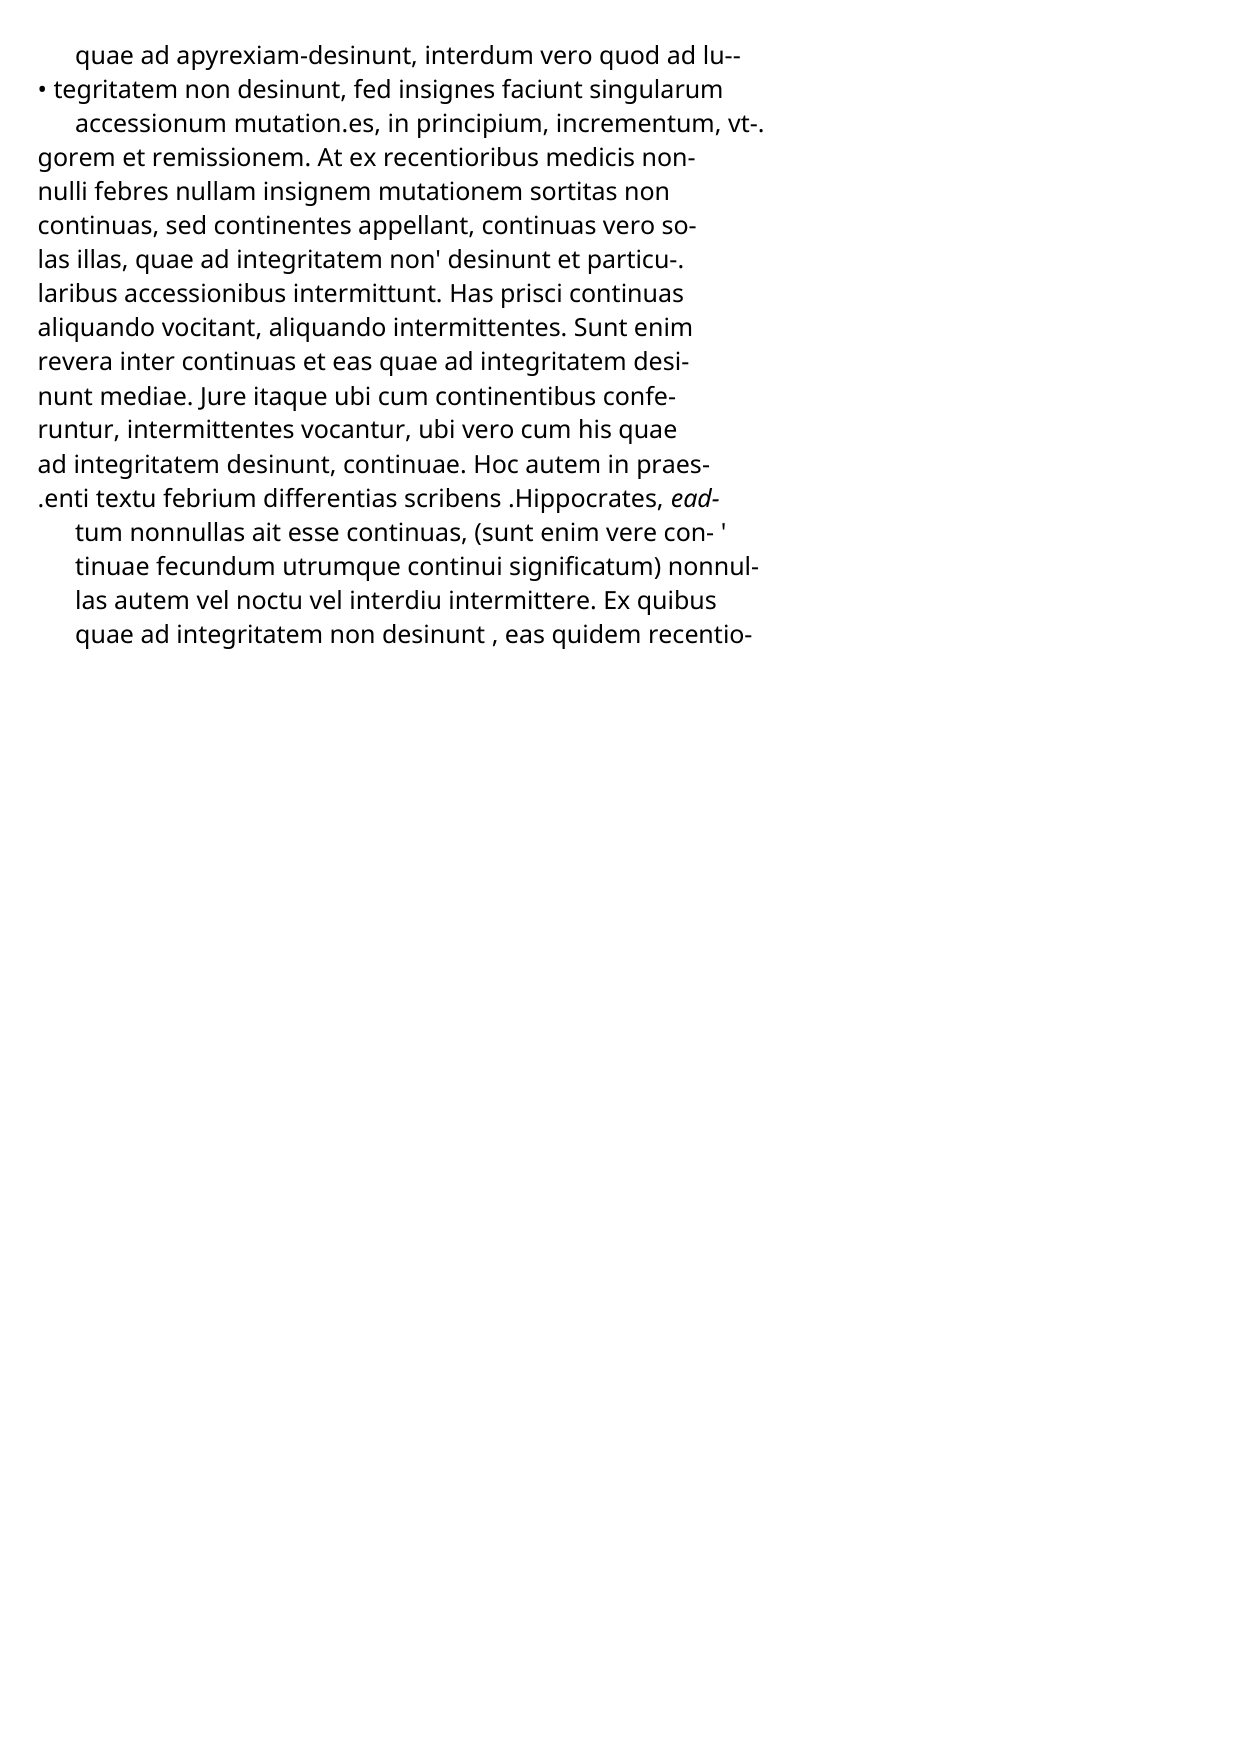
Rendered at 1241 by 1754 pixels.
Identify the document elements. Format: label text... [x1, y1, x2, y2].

text accessionum mutation.es, in principium, incrementum, vt-. gorem et remissionem. At ex recentioribus medicis non- nulli febres nullam insignem mutationem sortitas non continuas, sed continentes appellant, continuas vero so- las illas, quae ad integritatem non' desinunt et particu-. laribus accessionibus intermittunt. Has prisci continuas aliquando vocitant, aliquando intermittentes. Sunt enim revera inter continuas et eas quae ad integritatem desi- nunt mediae. Jure itaque ubi cum continentibus confe- runtur, intermittentes vocantur, ubi vero cum his quae ad integritatem desinunt, continuae. Hoc autem in praes- [37, 106, 1203, 480]
text .enti textu febrium differentias scribens .Hippocrates, ead- tum nonnullas ait esse continuas, (sunt enim vere con- ' tinuae fecundum utrumque continui significatum) nonnul- las autem vel noctu vel interdiu intermittere. Ex quibus quae ad integritatem non desinunt , eas quidem recentio- [37, 480, 1203, 651]
text quae ad apyrexiam-desinunt, interdum vero quod ad lu-- • tegritatem non desinunt, fed insignes faciunt singularum [37, 37, 1203, 106]
